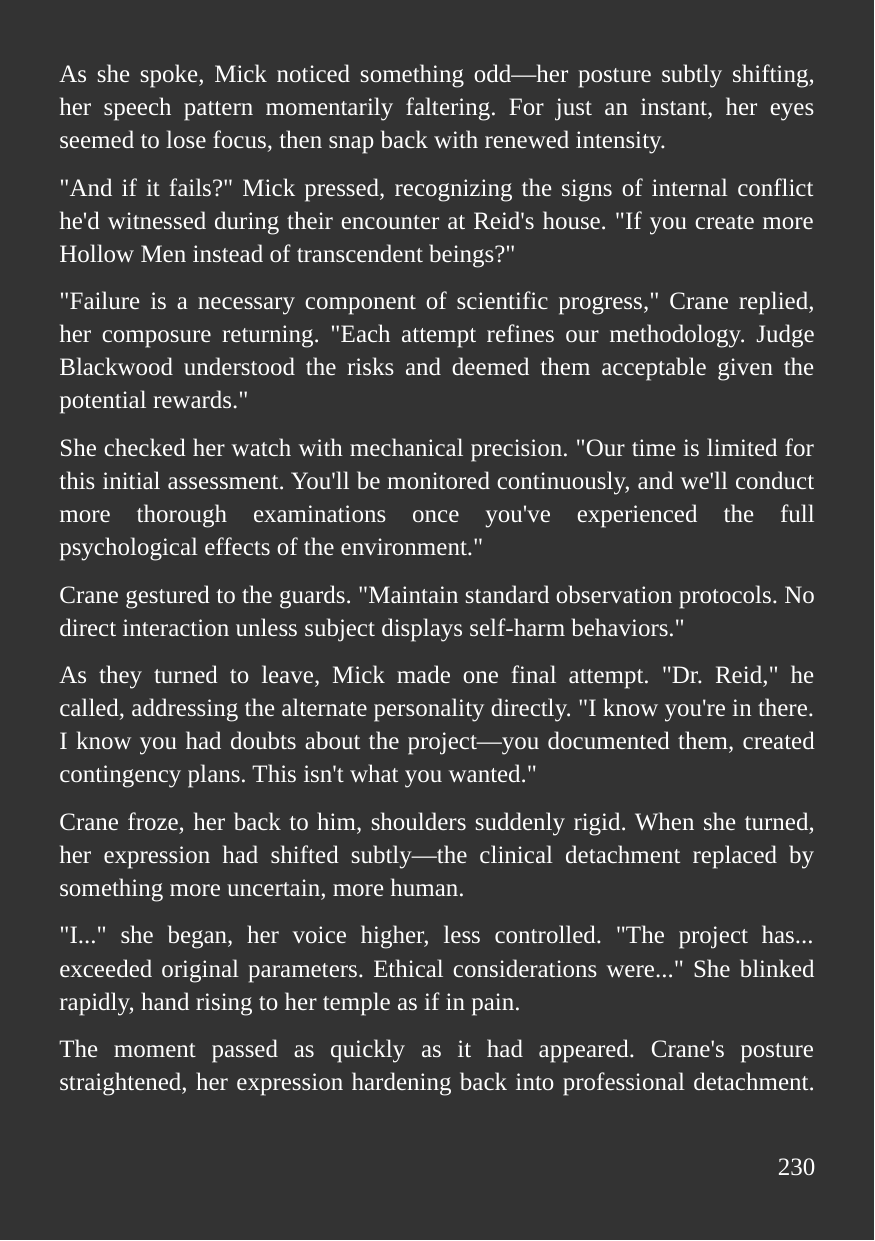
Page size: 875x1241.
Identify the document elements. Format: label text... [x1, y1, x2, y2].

text She checked her watch with mechanical precision. "Our time is limited for this initial assessment. You'll be monitored continuously, and we'll conduct more thorough examinations once you've experienced the full psychological effects of the environment." [59, 433, 815, 561]
text "I..." she began, her voice higher, less controlled. "The project has... exceeded original parameters. Ethical considerations were..." She blinked rapidly, hand rising to her temple as if in pain. [59, 921, 815, 1015]
text Crane froze, her back to him, shoulders suddenly rigid. When she turned, her expression had shifted subtly—the clinical detachment replaced by something more uncertain, more human. [59, 807, 815, 902]
text The moment passed as quickly as it had appeared. Crane's posture straightened, her expression hardening back into professional detachment. [59, 1034, 815, 1096]
text As they turned to leave, Mick made one final attempt. "Dr. Reid," he called, addressing the alternate personality directly. "I know you're in there. I know you had doubts about the project—you documented them, created contingency plans. This isn't what you wanted." [59, 660, 815, 788]
text As she spoke, Mick noticed something odd—her posture subtly shifting, her speech pattern momentarily faltering. For just an instant, her eyes seemed to lose focus, then snap back with renewed intensity. [59, 59, 815, 154]
text "Failure is a necessary component of scientific progress," Crane replied, her composure returning. "Each attempt refines our methodology. Judge Blackwood understood the risks and deemed them acceptable given the potential rewards." [59, 286, 815, 414]
text Crane gestured to the guards. "Maintain standard observation protocols. No direct interaction unless subject displays self-harm behaviors." [59, 580, 815, 641]
text "And if it fails?" Mick pressed, recognizing the signs of internal conflict he'd witnessed during their encounter at Reid's house. "If you create more Hollow Men instead of transcendent beings?" [59, 173, 815, 267]
